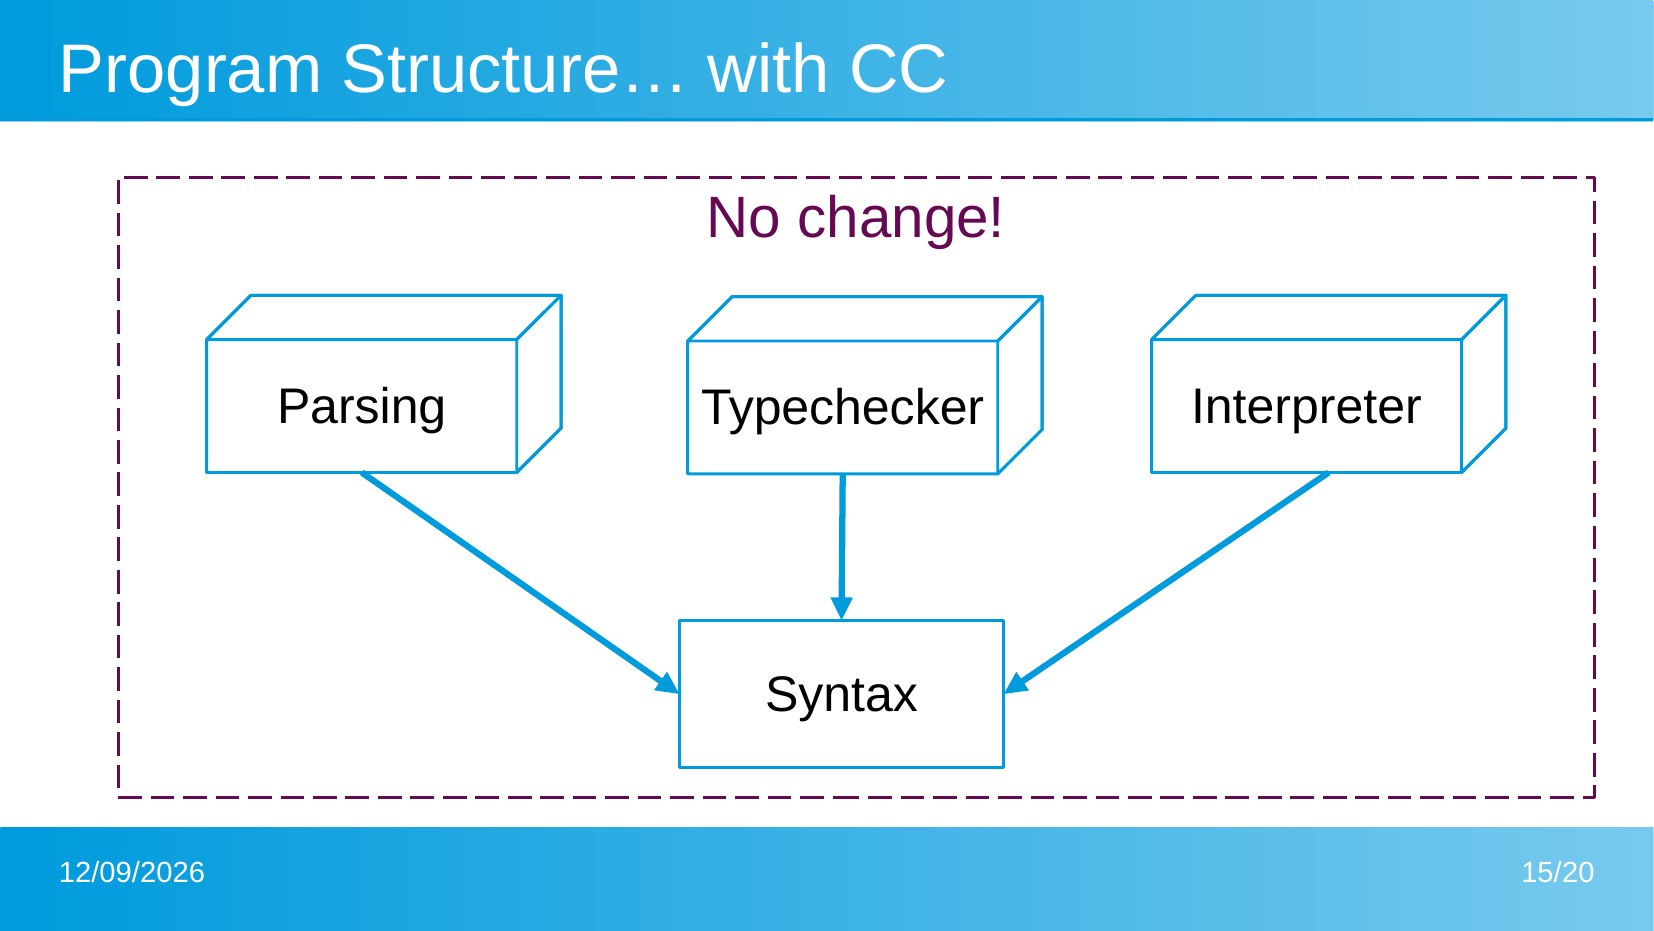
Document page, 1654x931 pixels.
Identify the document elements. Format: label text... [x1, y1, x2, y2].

text_box No change! [118, 177, 1595, 798]
title Program Structure… with CC [59, 29, 1595, 108]
